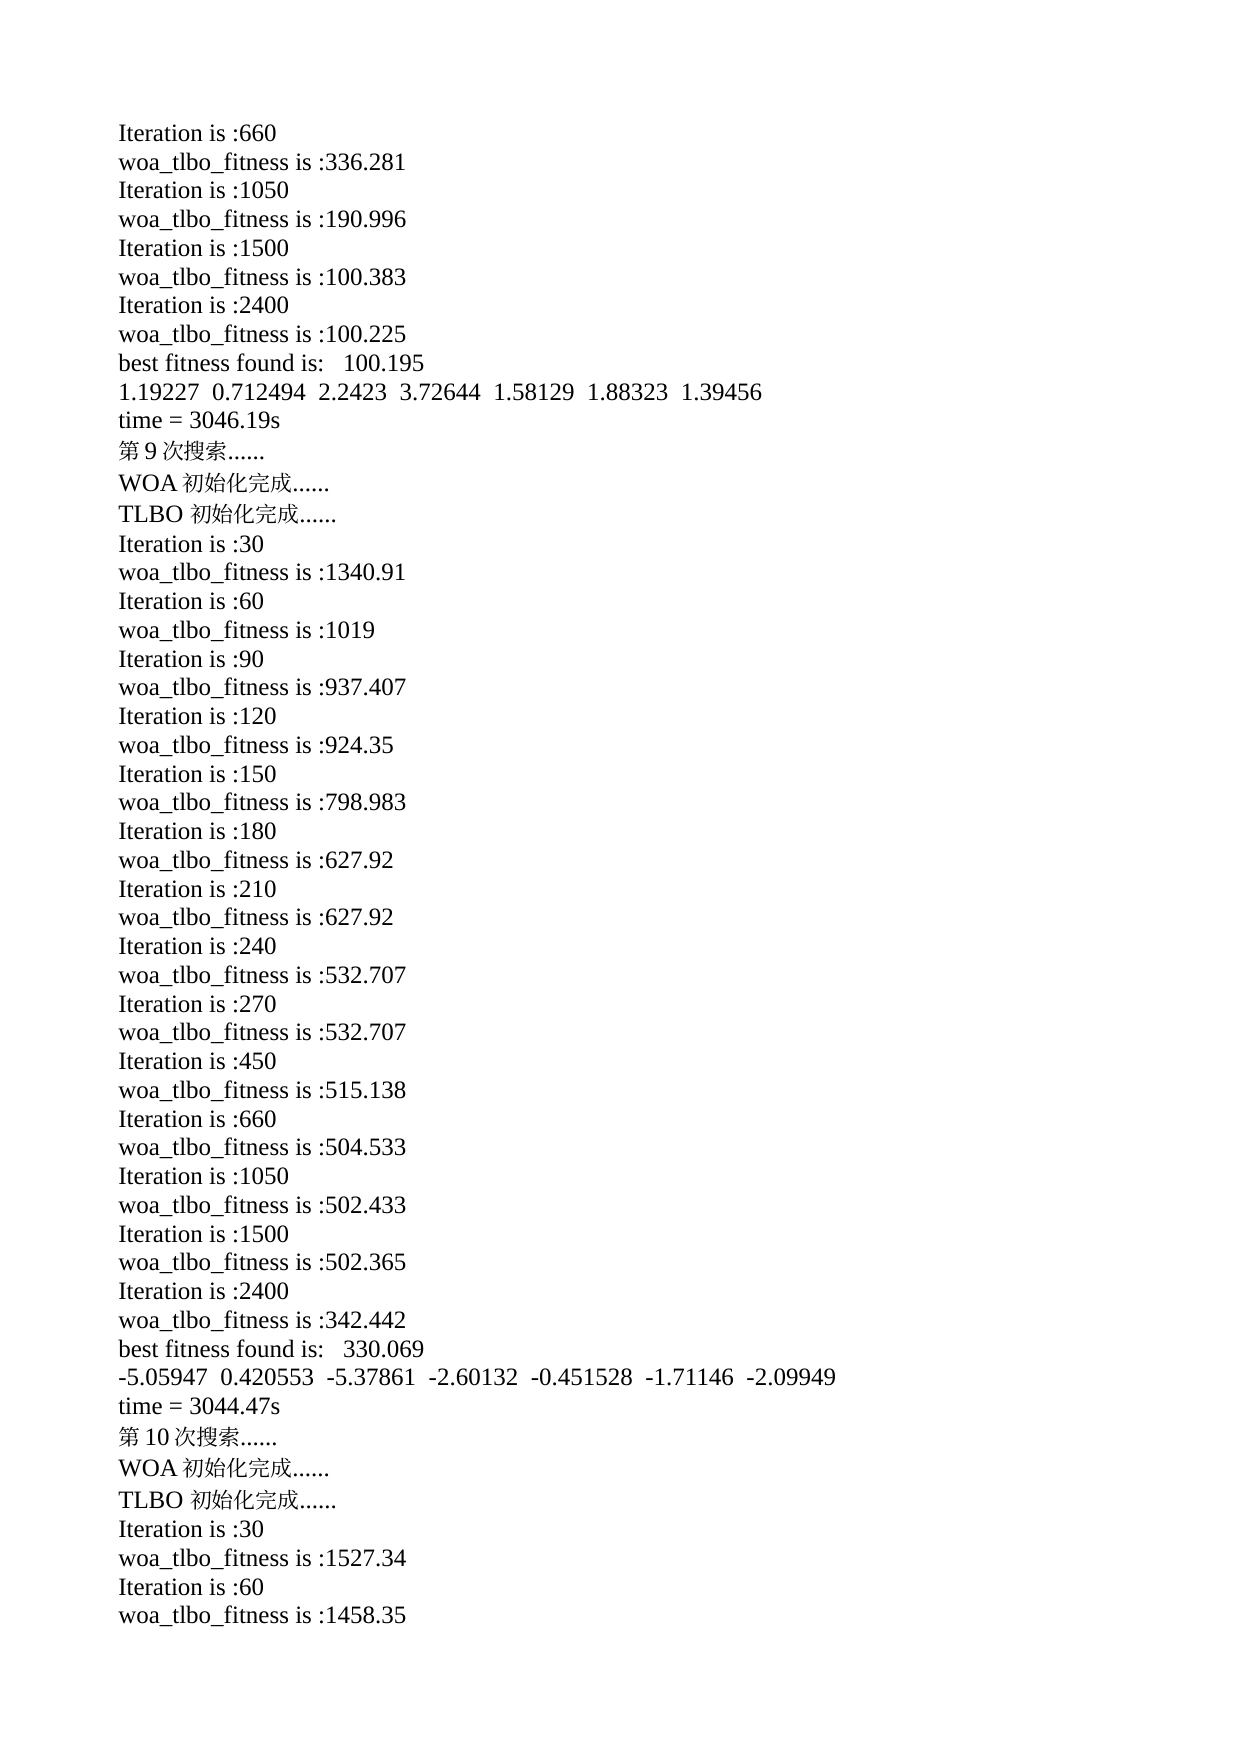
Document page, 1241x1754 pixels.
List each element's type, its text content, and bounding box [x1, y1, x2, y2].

text 第10次搜索...... [118, 1420, 1122, 1451]
text woa_tlbo_fitness is :1527.34 [118, 1543, 1122, 1572]
text 第9次搜索...... [118, 434, 1122, 466]
text Iteration is :60 [118, 1572, 1122, 1601]
text woa_tlbo_fitness is :1340.91 [118, 557, 1122, 586]
text Iteration is :240 [118, 931, 1122, 960]
text woa_tlbo_fitness is :937.407 [118, 672, 1122, 701]
text time = 3044.47s [118, 1391, 1122, 1420]
text Iteration is :270 [118, 989, 1122, 1017]
text WOA 初始化完成...... [118, 1451, 1122, 1483]
text Iteration is :1500 [118, 1219, 1122, 1247]
text woa_tlbo_fitness is :100.225 [118, 319, 1122, 348]
text 1.19227 0.712494 2.2423 3.72644 1.58129 1.88323 1.39456 [118, 377, 1122, 406]
text woa_tlbo_fitness is :532.707 [118, 1017, 1122, 1046]
text best fitness found is: 100.195 [118, 348, 1122, 377]
text Iteration is :660 [118, 1104, 1122, 1132]
text woa_tlbo_fitness is :336.281 [118, 147, 1122, 176]
text woa_tlbo_fitness is :342.442 [118, 1305, 1122, 1334]
text Iteration is :180 [118, 816, 1122, 845]
text WOA 初始化完成...... [118, 466, 1122, 497]
text Iteration is :30 [118, 529, 1122, 557]
text Iteration is :450 [118, 1046, 1122, 1075]
text woa_tlbo_fitness is :798.983 [118, 787, 1122, 816]
text woa_tlbo_fitness is :502.365 [118, 1247, 1122, 1276]
text woa_tlbo_fitness is :1458.35 [118, 1601, 1122, 1629]
text woa_tlbo_fitness is :627.92 [118, 845, 1122, 874]
text Iteration is :150 [118, 759, 1122, 787]
text Iteration is :60 [118, 586, 1122, 615]
text Iteration is :210 [118, 874, 1122, 902]
text woa_tlbo_fitness is :190.996 [118, 204, 1122, 233]
text woa_tlbo_fitness is :504.533 [118, 1132, 1122, 1161]
text woa_tlbo_fitness is :502.433 [118, 1190, 1122, 1219]
text Iteration is :120 [118, 701, 1122, 730]
text Iteration is :90 [118, 644, 1122, 672]
text woa_tlbo_fitness is :627.92 [118, 902, 1122, 931]
text Iteration is :30 [118, 1514, 1122, 1543]
text woa_tlbo_fitness is :100.383 [118, 262, 1122, 291]
text TLBO 初始化完成...... [118, 1483, 1122, 1514]
text time = 3046.19s [118, 406, 1122, 434]
text -5.05947 0.420553 -5.37861 -2.60132 -0.451528 -1.71146 -2.09949 [118, 1362, 1122, 1391]
text Iteration is :2400 [118, 291, 1122, 319]
text Iteration is :660 [118, 118, 1122, 147]
text woa_tlbo_fitness is :924.35 [118, 730, 1122, 759]
text woa_tlbo_fitness is :532.707 [118, 960, 1122, 989]
text woa_tlbo_fitness is :1019 [118, 615, 1122, 644]
text Iteration is :2400 [118, 1276, 1122, 1305]
text Iteration is :1050 [118, 176, 1122, 204]
text woa_tlbo_fitness is :515.138 [118, 1075, 1122, 1104]
text best fitness found is: 330.069 [118, 1334, 1122, 1362]
text Iteration is :1500 [118, 233, 1122, 262]
text TLBO 初始化完成...... [118, 497, 1122, 529]
text Iteration is :1050 [118, 1161, 1122, 1190]
